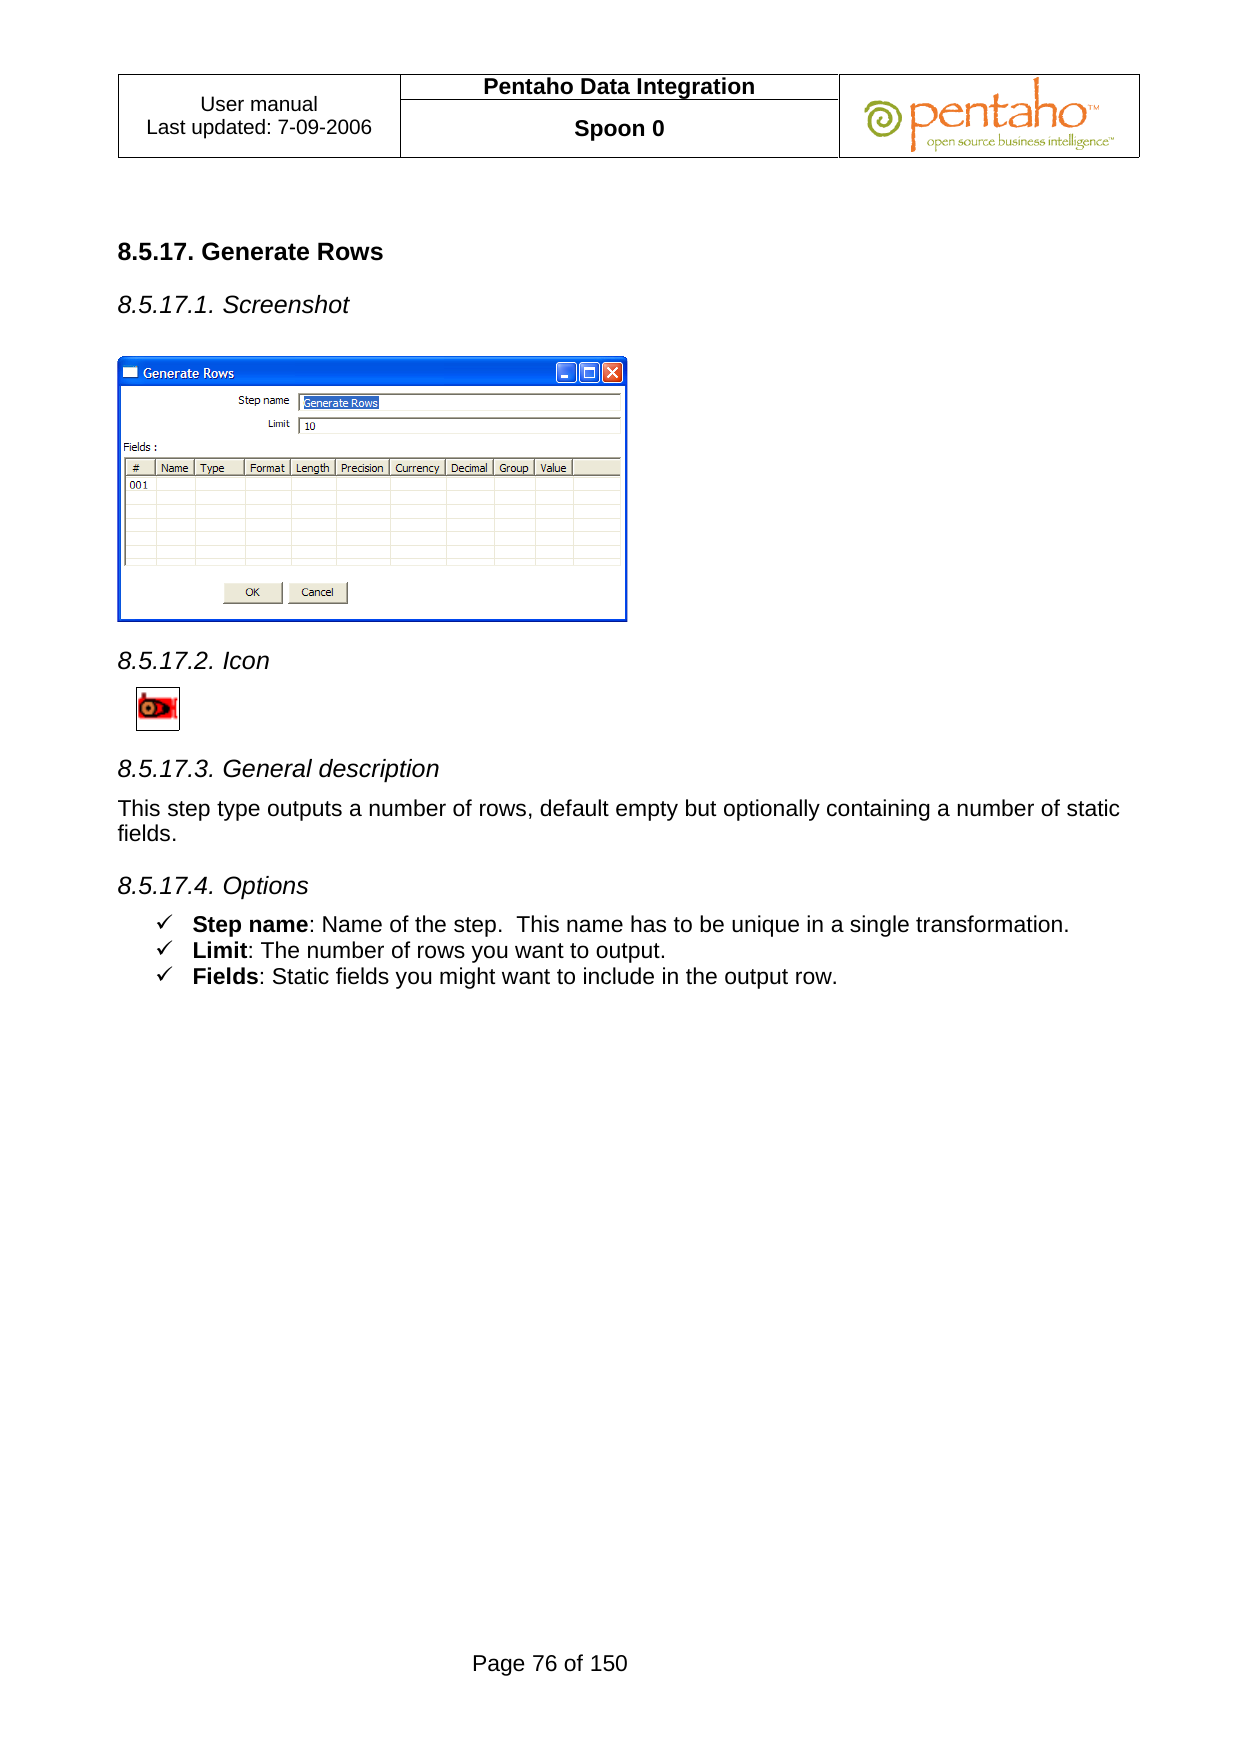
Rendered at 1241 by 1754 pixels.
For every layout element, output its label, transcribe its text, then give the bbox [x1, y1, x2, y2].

list Fields: Static fields you might want to include in the output row. [155, 963, 1137, 989]
subtitle Icon [117, 646, 1137, 674]
list Limit: The number of rows you want to output. [155, 938, 1137, 963]
subtitle Options [117, 871, 1137, 899]
subtitle Generate Rows [117, 238, 1137, 266]
picture [117, 356, 628, 622]
subtitle Screenshot [117, 291, 1137, 319]
subtitle General description [117, 755, 1137, 783]
text This step type outputs a number of rows, default empty but optionally containing a number of static fields. [117, 795, 1137, 846]
list Step name: Name of the step. This name has to be unique in a single transformation. [155, 912, 1137, 938]
